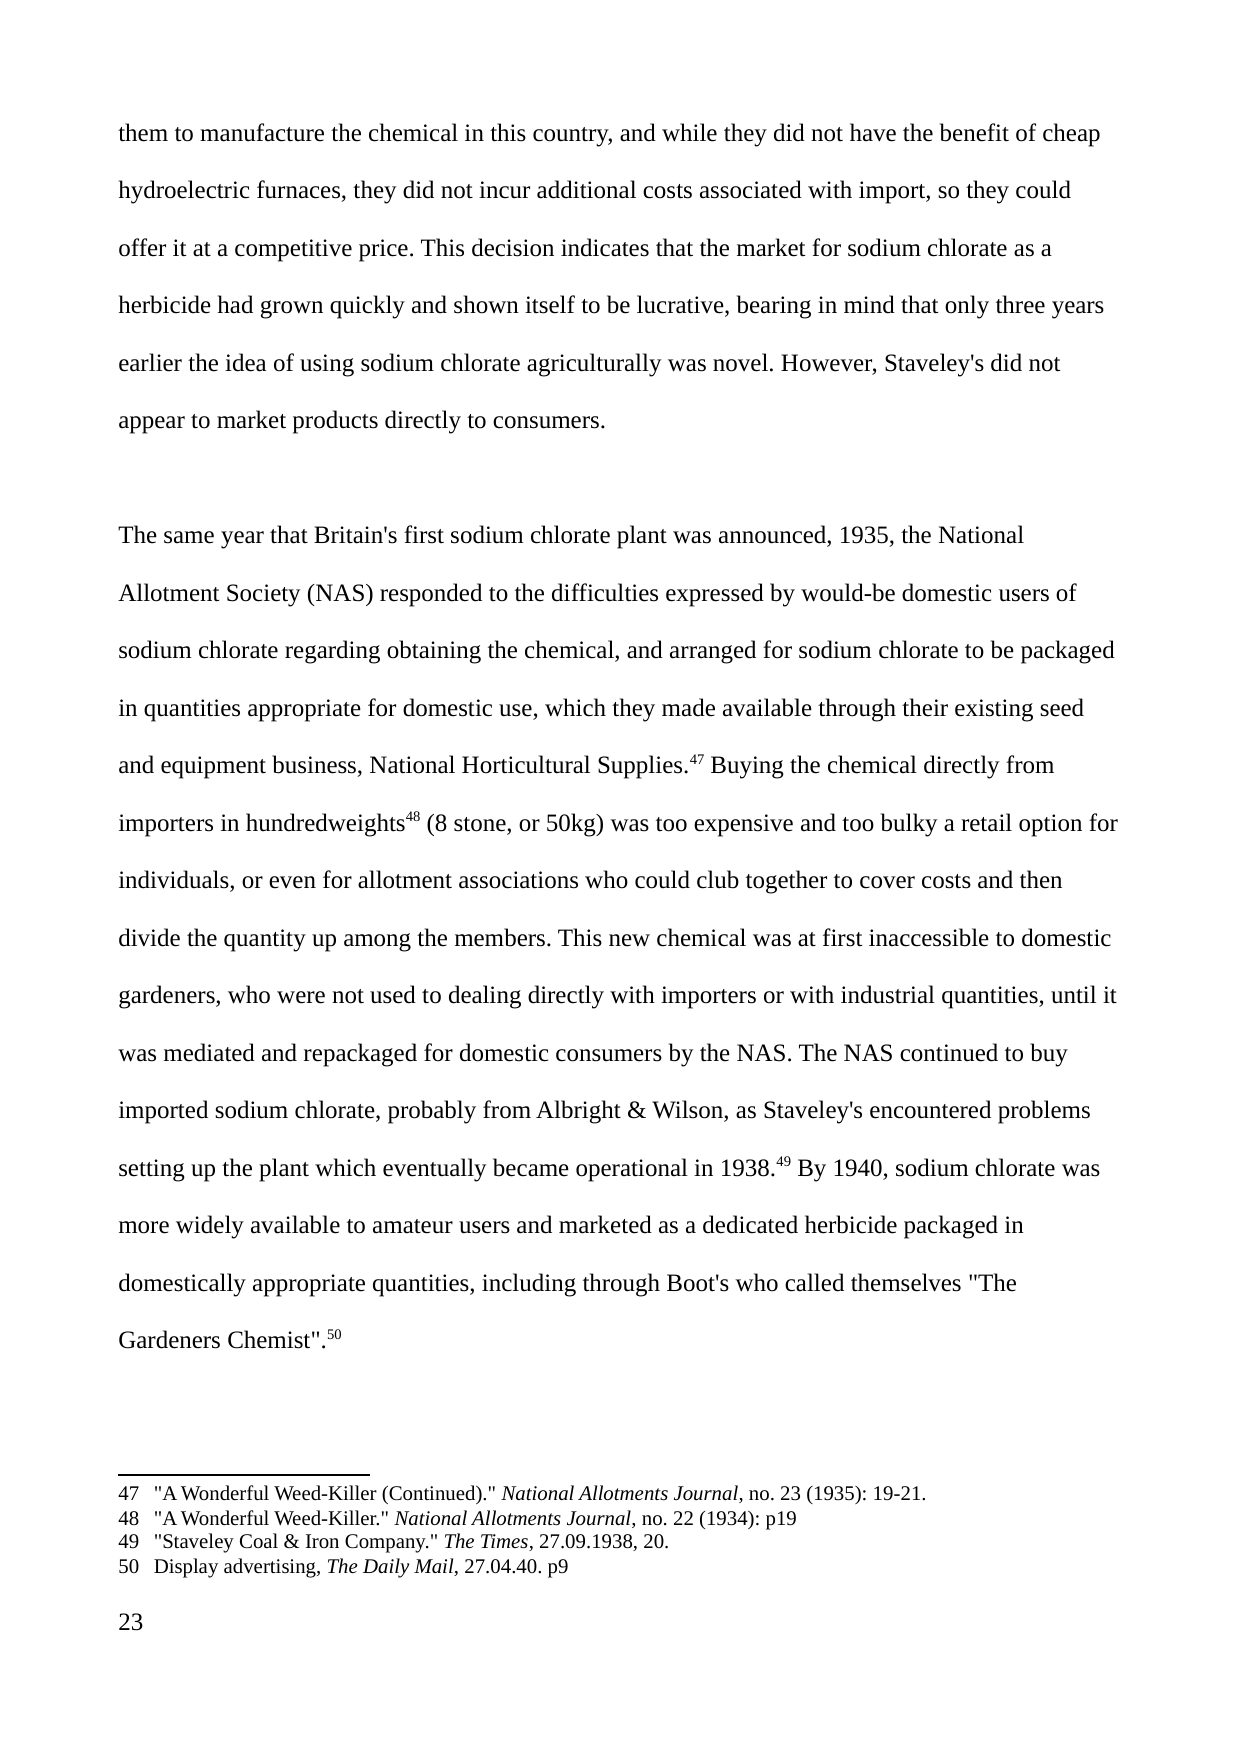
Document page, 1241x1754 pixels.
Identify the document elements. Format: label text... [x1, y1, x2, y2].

text "A Wonderful Weed-Killer (Continued)." National Allotments Journal, no. 23 (1935): 19-21. [118, 1481, 1122, 1505]
text "Staveley Coal & Iron Company." The Times, 27.09.1938, 20. [118, 1529, 1122, 1553]
text "A Wonderful Weed-Killer." National Allotments Journal, no. 22 (1934): p19 [118, 1505, 1122, 1529]
text them to manufacture the chemical in this country, and while they did not have the benefit of cheap hydroelectric furnaces, they did not incur additional costs associated with import, so they could offer it at a competitive price. This decision indicates that the market for sodium chlorate as a herbicide had grown quickly and shown itself to be lucrative, bearing in mind that only three years earlier the idea of using sodium chlorate agriculturally was novel. However, Staveley's did not appear to market products directly to consumers. [118, 118, 1122, 434]
text The same year that Britain's first sodium chlorate plant was announced, 1935, the National Allotment Society (NAS) responded to the difficulties expressed by would-be domestic users of sodium chlorate regarding obtaining the chemical, and arranged for sodium chlorate to be packaged in quantities appropriate for domestic use, which they made available through their existing seed and equipment business, National Horticultural Supplies. Buying the chemical directly from importers in hundredweights (8 stone, or 50kg) was too expensive and too bulky a retail option for individuals, or even for allotment associations who could club together to cover costs and then divide the quantity up among the members. This new chemical was at first inaccessible to domestic gardeners, who were not used to dealing directly with importers or with industrial quantities, until it was mediated and repackaged for domestic consumers by the NAS. The NAS continued to buy imported sodium chlorate, probably from Albright & Wilson, as Staveley's encountered problems setting up the plant which eventually became operational in 1938. By 1940, sodium chlorate was more widely available to amateur users and marketed as a dedicated herbicide packaged in domestically appropriate quantities, including through Boot's who called themselves "The Gardeners Chemist". [118, 521, 1122, 1354]
text Display advertising, The Daily Mail, 27.04.40. p9 [118, 1553, 1122, 1578]
